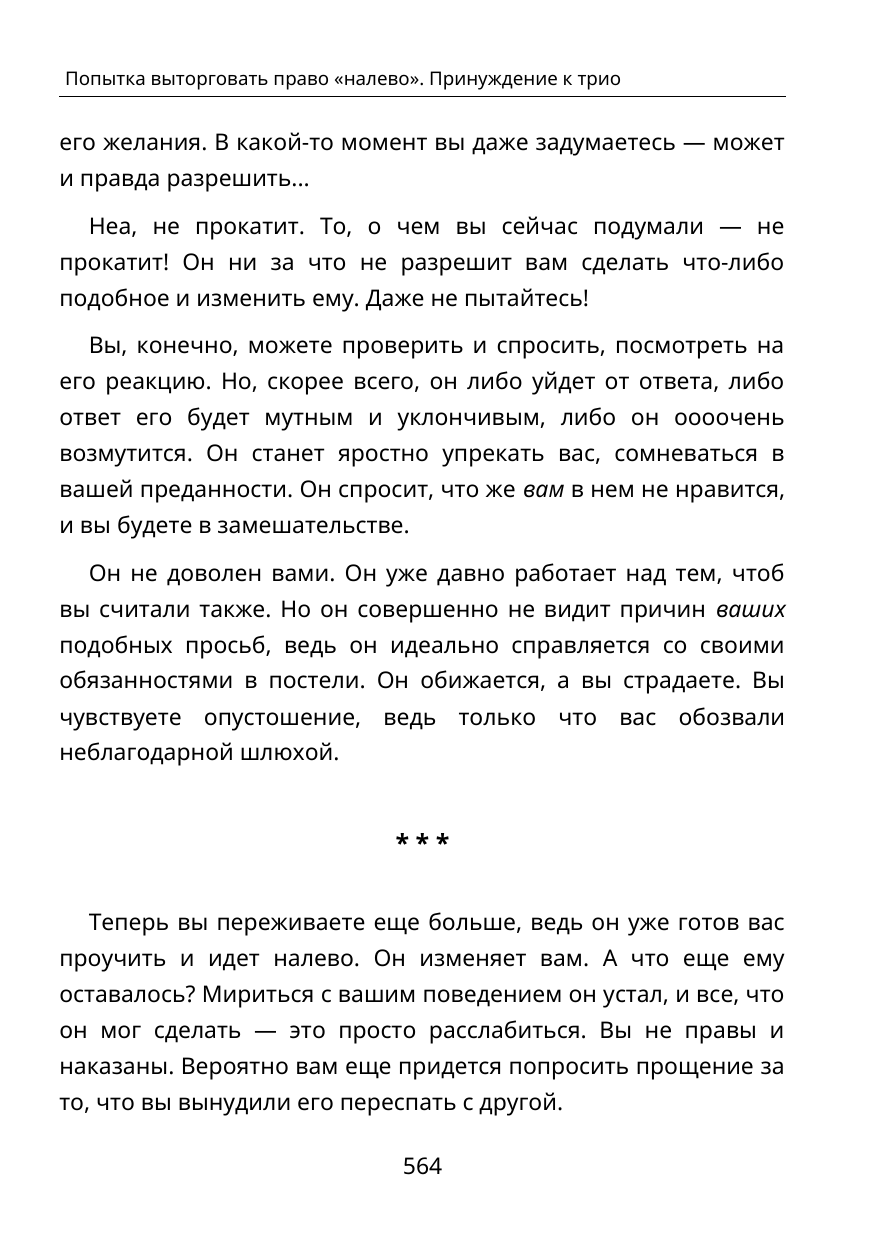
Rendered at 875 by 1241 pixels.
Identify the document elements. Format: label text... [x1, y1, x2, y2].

text Вы, конечно, можете проверить и спросить, посмотреть на его реакцию. Но, скорее всего, он либо уйдет от ответа, либо ответ его будет мутным и уклончивым, либо он оооочень возмутится. Он станет яростно упрекать вас, сомневаться в вашей преданности. Он спросит, что же вам в нем не нравится, и вы будете в замешательстве. [59, 329, 786, 540]
text его желания. В какой-то момент вы даже задумаетесь — может и правда разрешить... [59, 126, 786, 193]
subtitle * * * [59, 825, 786, 859]
text Он не доволен вами. Он уже давно работает над тем, чтоб вы считали также. Но он совершенно не видит причин ваших подобных просьб, ведь он идеально справляется со своими обязанностями в постели. Он обижается, а вы страдаете. Вы чувствуете опустошение, ведь только что вас обозвали неблагодарной шлюхой. [59, 557, 786, 768]
text Неа, не прокатит. То, о чем вы сейчас подумали — не прокатит! Он ни за что не разрешит вам сделать что-либо подобное и изменить ему. Даже не пытайтесь! [59, 210, 786, 313]
text Теперь вы переживаете еще больше, ведь он уже готов вас проучить и идет налево. Он изменяет вам. А что еще ему оставалось? Мириться с вашим поведением он устал, и все, что он мог сделать — это просто расслабиться. Вы не правы и наказаны. Вероятно вам еще придется попросить прощение за то, что вы вынудили его переспать с другой. [59, 906, 786, 1117]
